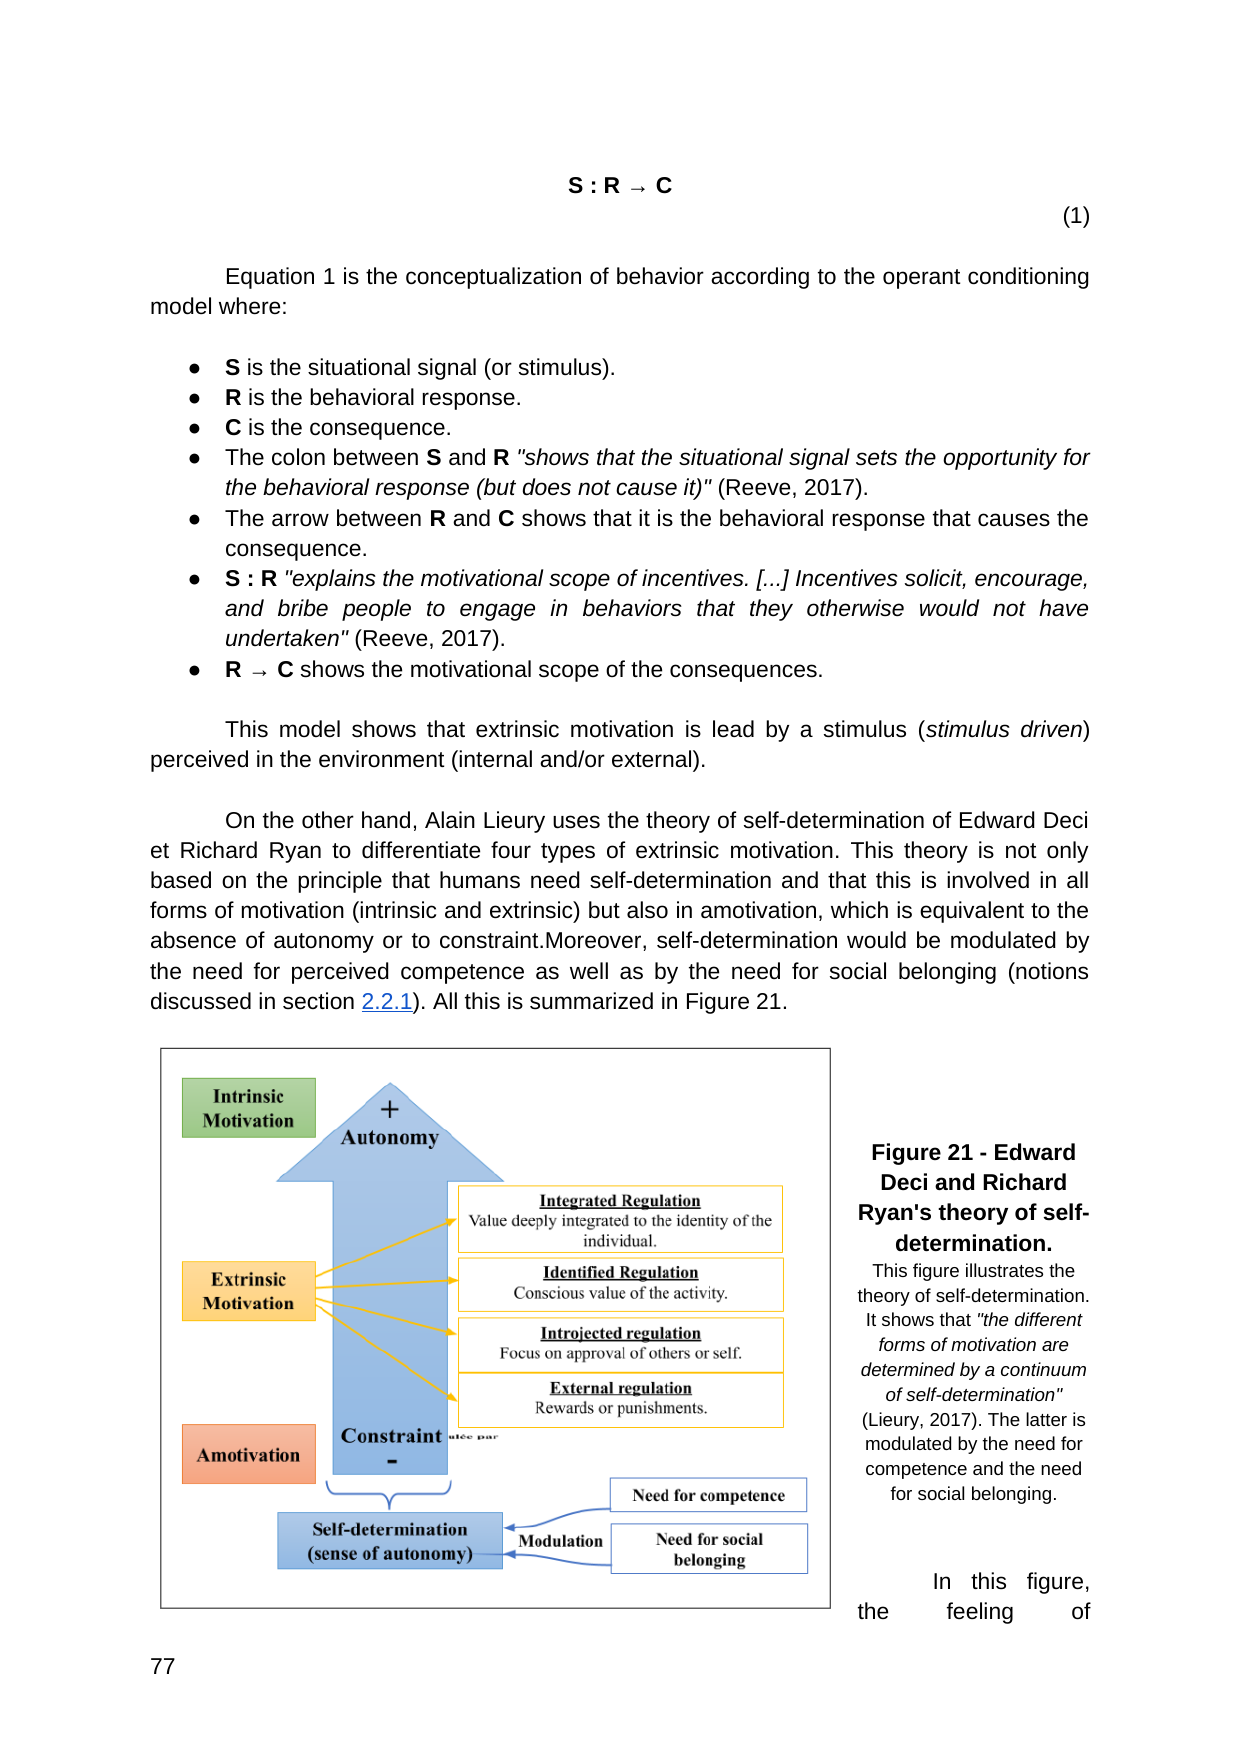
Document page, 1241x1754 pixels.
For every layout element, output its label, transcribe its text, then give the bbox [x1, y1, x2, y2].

text On the other hand, Alain Lieury uses the theory of self-determination of Edward Deci et Richard Ryan to differentiate four types of extrinsic motivation. This theory is not only based on the principle that humans need self-determination and that this is involved in all forms of motivation (intrinsic and extrinsic) but also in amotivation, which is equivalent to the absence of autonomy or to constraint.Moreover, self-determination would be modulated by the need for perceived competence as well as by the need for social belonging (notions discussed in section 2.2.1). All this is summarized in Figure 21. [150, 807, 1090, 1014]
list C is the consequence. [187, 414, 1090, 440]
text In this figure, the feeling of [150, 1568, 1090, 1624]
list R is the behavioral response. [187, 384, 1090, 410]
text This model shows that extrinsic motivation is lead by a stimulus (stimulus driven) perceived in the environment (internal and/or external). [150, 716, 1090, 772]
list S : R "explains the motivational scope of incentives. [...] Incentives solicit, encourage, and bribe people to engage in behaviors that they otherwise would not have undertaken" (Reeve, 2017). [187, 565, 1090, 652]
text This figure illustrates the theory of self-determination. It shows that "the different forms of motivation are determined by a continuum of self-determination" (Lieury, 2017). The latter is modulated by the need for competence and the need for social belonging. [839, 1260, 1090, 1504]
list S is the situational signal (or stimulus). [187, 353, 1090, 380]
text Equation 1 is the conceptualization of behavior according to the operant conditioning model where: [150, 263, 1090, 319]
list The colon between S and R "shows that the situational signal sets the opportunity for the behavioral response (but does not cause it)" (Reeve, 2017). [187, 444, 1090, 501]
picture [150, 1041, 839, 1616]
list The arrow between R and C shows that it is the behavioral response that causes the consequence. [187, 504, 1090, 561]
text Figure 21 - Edward Deci and Richard Ryan's theory of self-determination. [839, 1139, 1090, 1256]
text S : R → C [150, 172, 1090, 198]
list R → C shows the motivational scope of the consequences. [187, 656, 1090, 682]
text (1) [150, 202, 1090, 229]
